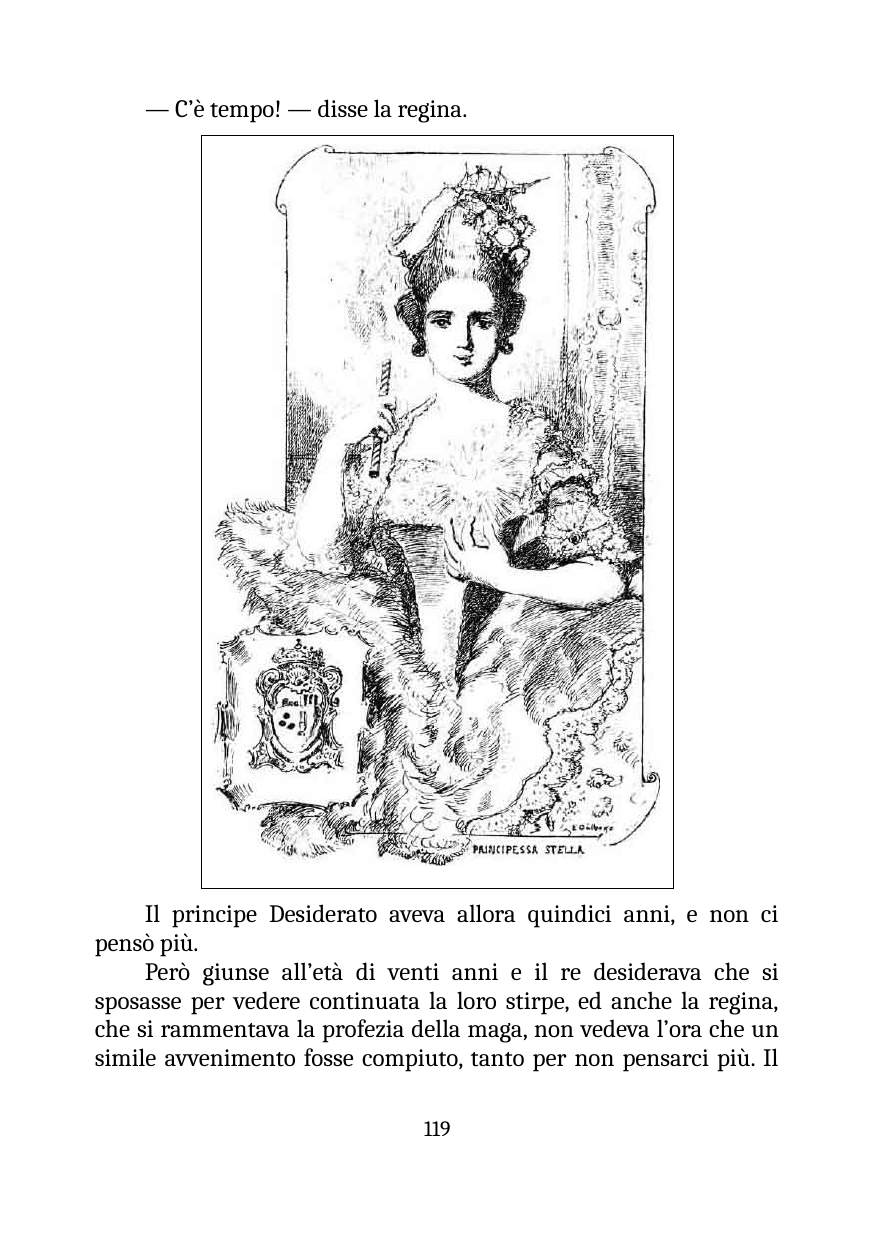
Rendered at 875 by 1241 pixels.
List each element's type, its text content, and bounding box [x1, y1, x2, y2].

text — C’è tempo! — disse la regina. [94, 94, 779, 123]
picture [209, 144, 665, 866]
text Il principe Desiderato aveva allora quindici anni, e non ci pensò più. [94, 123, 779, 958]
text Però giunse all’età di venti anni e il re desiderava che si sposasse per vedere continuata la loro stirpe, ed anche la regina, che si rammentava la profezia della maga, non vedeva l’ora che un simile avvenimento fosse compiuto, tanto per non pensarci più. Il [94, 958, 779, 1073]
